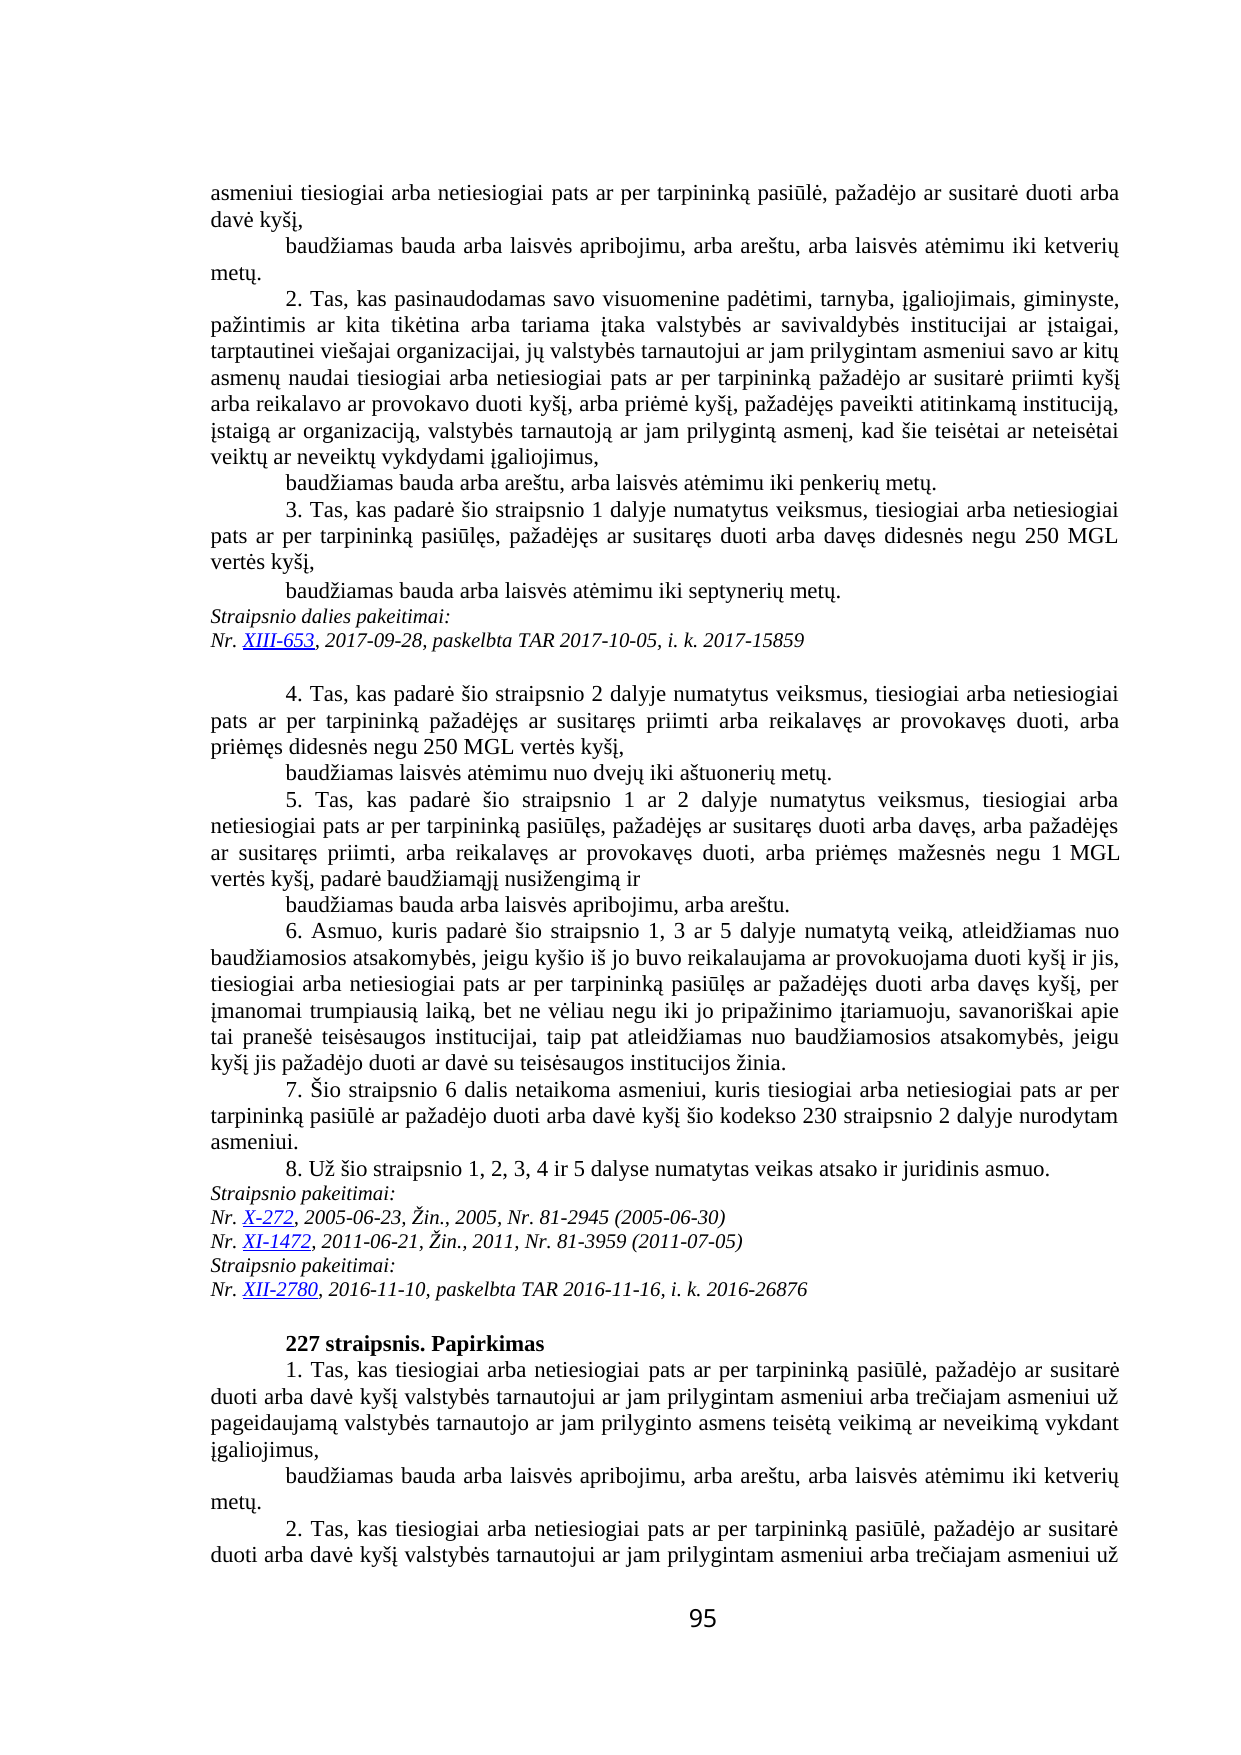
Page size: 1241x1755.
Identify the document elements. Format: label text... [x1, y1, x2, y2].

text Nr. XII-2780, 2016-11-10, paskelbta TAR 2016-11-16, i. k. 2016-26876 [210, 1277, 1120, 1301]
text baudžiamas bauda arba laisvės apribojimu, arba areštu. [210, 891, 1120, 918]
text 4. Tas, kas padarė šio straipsnio 2 dalyje numatytus veiksmus, tiesiogiai arba netiesiogiai pats ar per tarpininką pažadėjęs ar susitaręs priimti arba reikalavęs ar provokavęs duoti, arba priėmęs didesnės negu 250 MGL vertės kyšį, [210, 680, 1120, 759]
text baudžiamas bauda arba laisvės atėmimu iki septynerių metų. [210, 575, 1120, 603]
text Straipsnio pakeitimai: [210, 1181, 1120, 1205]
text 1. Tas, kas tiesiogiai arba netiesiogiai pats ar per tarpininką pasiūlė, pažadėjo ar susitarė duoti arba davė kyšį valstybės tarnautojui ar jam prilygintam asmeniui arba trečiajam asmeniui už pageidaujamą valstybės tarnautojo ar jam prilyginto asmens teisėtą veikimą ar neveikimą vykdant įgaliojimus, [210, 1357, 1120, 1462]
text 6. Asmuo, kuris padarė šio straipsnio 1, 3 ar 5 dalyje numatytą veiką, atleidžiamas nuo baudžiamosios atsakomybės, jeigu kyšio iš jo buvo reikalaujama ar provokuojama duoti kyšį ir jis, tiesiogiai arba netiesiogiai pats ar per tarpininką pasiūlęs ar pažadėjęs duoti arba davęs kyšį, per įmanomai trumpiausią laiką, bet ne vėliau negu iki jo pripažinimo įtariamuoju, savanoriškai apie tai pranešė teisėsaugos institucijai, taip pat atleidžiamas nuo baudžiamosios atsakomybės, jeigu kyšį jis pažadėjo duoti ar davė su teisėsaugos institucijos žinia. [210, 918, 1120, 1076]
text 5. Tas, kas padarė šio straipsnio 1 ar 2 dalyje numatytus veiksmus, tiesiogiai arba netiesiogiai pats ar per tarpininką pasiūlęs, pažadėjęs ar susitaręs duoti arba davęs, arba pažadėjęs ar susitaręs priimti, arba reikalavęs ar provokavęs duoti, arba priėmęs mažesnės negu 1 MGL vertės kyšį, padarė baudžiamąjį nusižengimą ir [210, 786, 1120, 891]
text Nr. XIII-653, 2017-09-28, paskelbta TAR 2017-10-05, i. k. 2017-15859 [210, 628, 1120, 652]
text baudžiamas bauda arba laisvės apribojimu, arba areštu, arba laisvės atėmimu iki ketverių metų. [210, 1462, 1120, 1515]
text 3. Tas, kas padarė šio straipsnio 1 dalyje numatytus veiksmus, tiesiogiai arba netiesiogiai pats ar per tarpininką pasiūlęs, pažadėjęs ar susitaręs duoti arba davęs didesnės negu 250 MGL vertės kyšį, [210, 496, 1120, 575]
text 227 straipsnis. Papirkimas [210, 1330, 1120, 1357]
text Nr. XI-1472, 2011-06-21, Žin., 2011, Nr. 81-3959 (2011-07-05) [210, 1229, 1120, 1253]
text baudžiamas bauda arba areštu, arba laisvės atėmimu iki penkerių metų. [210, 469, 1120, 496]
text baudžiamas laisvės atėmimu nuo dvejų iki aštuonerių metų. [210, 759, 1120, 786]
text 2. Tas, kas pasinaudodamas savo visuomenine padėtimi, tarnyba, įgaliojimais, giminyste, pažintimis ar kita tikėtina arba tariama įtaka valstybės ar savivaldybės institucijai ar įstaigai, tarptautinei viešajai organizacijai, jų valstybės tarnautojui ar jam prilygintam asmeniui savo ar kitų asmenų naudai tiesiogiai arba netiesiogiai pats ar per tarpininką pažadėjo ar susitarė priimti kyšį arba reikalavo ar provokavo duoti kyšį, arba priėmė kyšį, pažadėjęs paveikti atitinkamą instituciją, įstaigą ar organizaciją, valstybės tarnautoją ar jam prilygintą asmenį, kad šie teisėtai ar neteisėtai veiktų ar neveiktų vykdydami įgaliojimus, [210, 285, 1120, 469]
text asmeniui tiesiogiai arba netiesiogiai pats ar per tarpininką pasiūlė, pažadėjo ar susitarė duoti arba davė kyšį, [210, 179, 1120, 232]
text Straipsnio dalies pakeitimai: [210, 603, 1120, 628]
text 8. Už šio straipsnio 1, 2, 3, 4 ir 5 dalyse numatytas veikas atsako ir juridinis asmuo. [210, 1155, 1120, 1181]
text 2. Tas, kas tiesiogiai arba netiesiogiai pats ar per tarpininką pasiūlė, pažadėjo ar susitarė duoti arba davė kyšį valstybės tarnautojui ar jam prilygintam asmeniui arba trečiajam asmeniui už [210, 1515, 1120, 1567]
text baudžiamas bauda arba laisvės apribojimu, arba areštu, arba laisvės atėmimu iki ketverių metų. [210, 232, 1120, 285]
text Straipsnio pakeitimai: [210, 1253, 1120, 1277]
text Nr. X-272, 2005-06-23, Žin., 2005, Nr. 81-2945 (2005-06-30) [210, 1205, 1120, 1229]
text 7. Šio straipsnio 6 dalis netaikoma asmeniui, kuris tiesiogiai arba netiesiogiai pats ar per tarpininką pasiūlė ar pažadėjo duoti arba davė kyšį šio kodekso 230 straipsnio 2 dalyje nurodytam asmeniui. [210, 1076, 1120, 1155]
